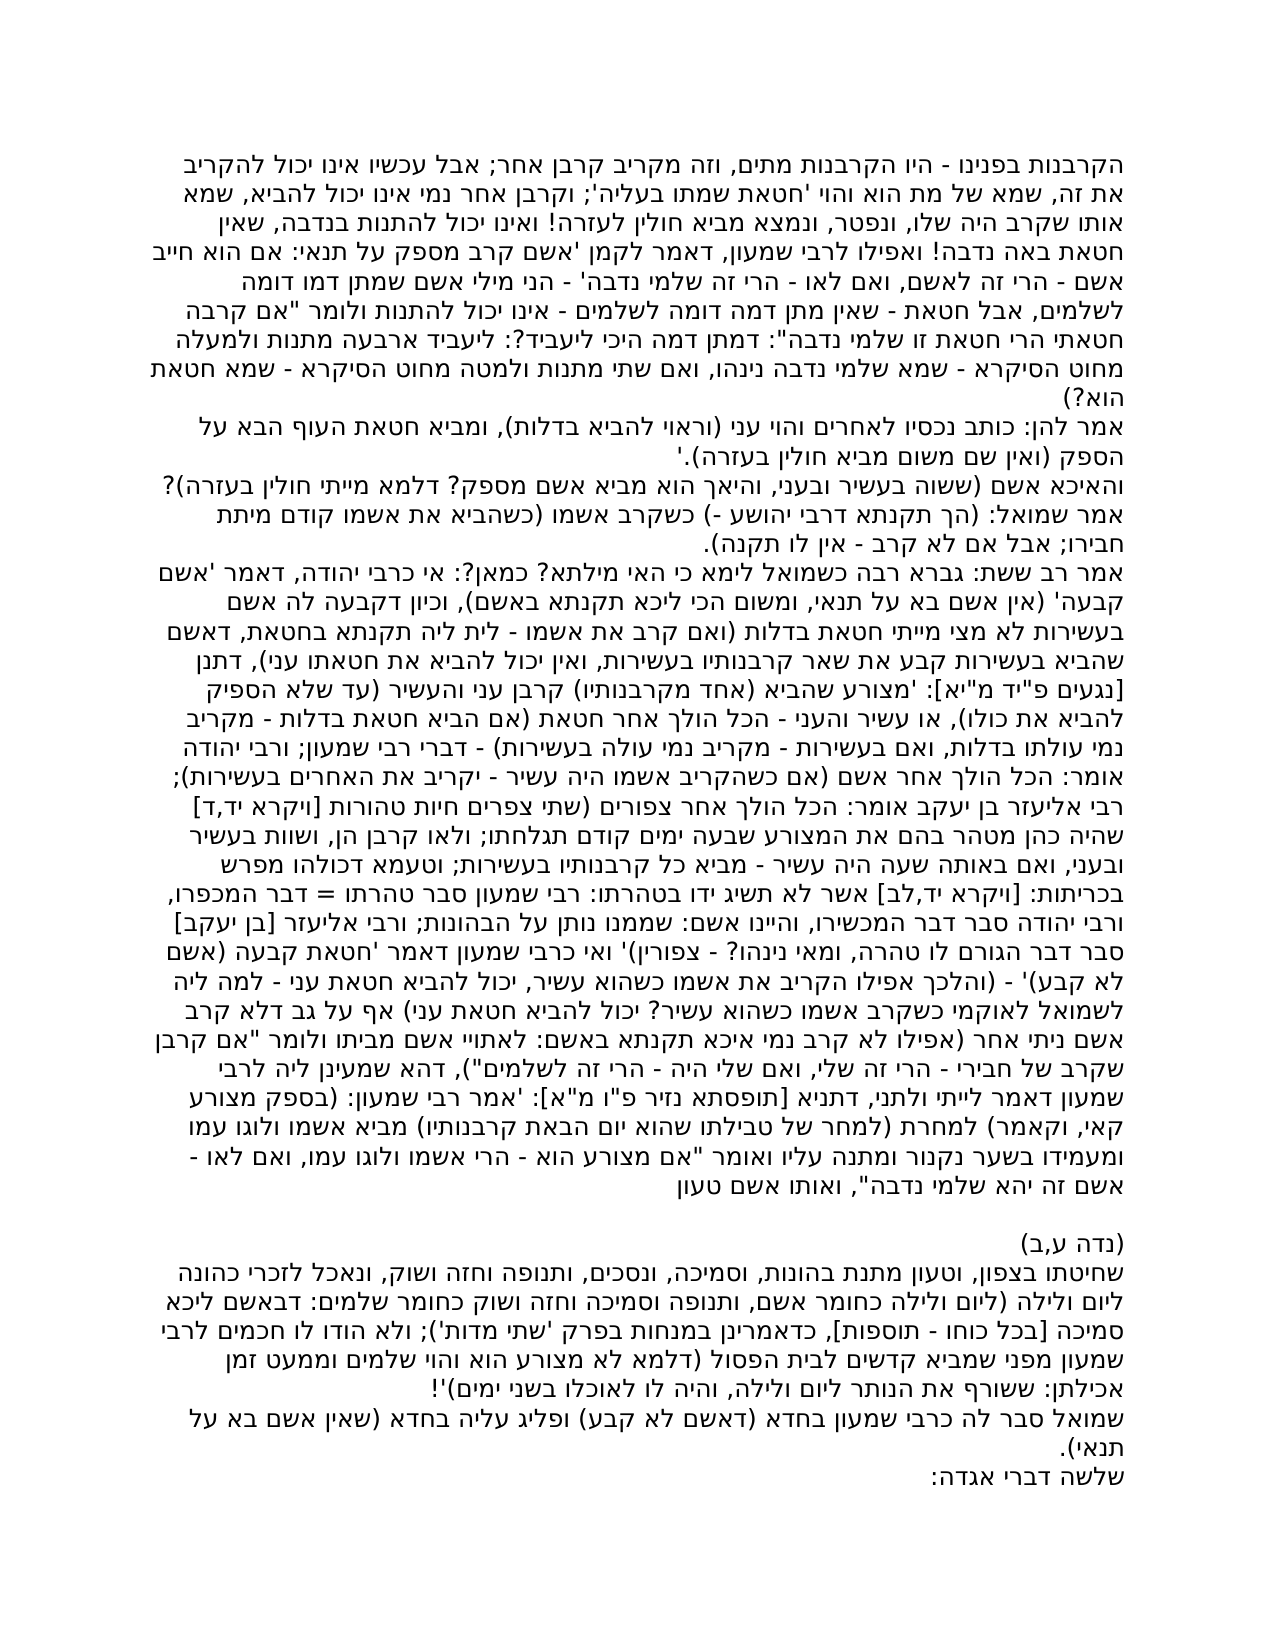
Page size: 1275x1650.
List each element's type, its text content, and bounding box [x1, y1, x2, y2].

text והאיכא אשם (ששוה בעשיר ובעני, והיאך הוא מביא אשם מספק? דלמא מייתי חולין בעזרה)? [150, 471, 1125, 500]
text שמואל סבר לה כרבי שמעון בחדא (דאשם לא קבע) ופליג עליה בחדא (שאין אשם בא על תנאי). [150, 1404, 1125, 1462]
text אמר רב ששת: גברא רבה כשמואל לימא כי האי מילתא? כמאן?: אי כרבי יהודה, דאמר 'אשם קבעה' (אין אשם בא על תנאי, ומשום הכי ליכא תקנתא באשם), וכיון דקבעה לה אשם בעשירות לא מצי מייתי חטאת בדלות (ואם קרב את אשמו - לית ליה תקנתא בחטאת, דאשם שהביא בעשירות קבע את שאר קרבנותיו בעשירות, ואין יכול להביא את חטאתו עני), דתנן [נגעים פ"יד מ"יא]: 'מצורע שהביא (אחד מקרבנותיו) קרבן עני והעשיר (עד שלא הספיק להביא את כולו), או עשיר והעני - הכל הולך אחר חטאת (אם הביא חטאת בדלות - מקריב נמי עולתו בדלות, ואם בעשירות - מקריב נמי עולה בעשירות) - דברי רבי שמעון; ורבי יהודה אומר: הכל הולך אחר אשם (אם כשהקריב אשמו היה עשיר - יקריב את האחרים בעשירות); רבי אליעזר בן יעקב אומר: הכל הולך אחר צפורים (שתי צפרים חיות טהורות [ויקרא יד,ד] שהיה כהן מטהר בהם את המצורע שבעה ימים קודם תגלחתו; ולאו קרבן הן, ושוות בעשיר ובעני, ואם באותה שעה היה עשיר - מביא כל קרבנותיו בעשירות; וטעמא דכולהו מפרש בכריתות: [ויקרא יד,לב] אשר לא תשיג ידו בטהרתו: רבי שמעון סבר טהרתו = דבר המכפרו, ורבי יהודה סבר דבר המכשירו, והיינו אשם: שממנו נותן על הבהונות; ורבי אליעזר [בן יעקב] סבר דבר הגורם לו טהרה, ומאי נינהו? - צפורין)' ואי כרבי שמעון דאמר 'חטאת קבעה (אשם לא קבע)' - (והלכך אפילו הקריב את אשמו כשהוא עשיר, יכול להביא חטאת עני - למה ליה לשמואל לאוקמי כשקרב אשמו כשהוא עשיר? יכול להביא חטאת עני) אף על גב דלא קרב אשם ניתי אחר (אפילו לא קרב נמי איכא תקנתא באשם: לאתויי אשם מביתו ולומר "אם קרבן שקרב של חבירי - הרי זה שלי, ואם שלי היה - הרי זה לשלמים"), דהא שמעינן ליה לרבי שמעון דאמר לייתי ולתני, דתניא [תופסתא נזיר פ"ו מ"א]: 'אמר רבי שמעון: (בספק מצורע קאי, וקאמר) למחרת (למחר של טבילתו שהוא יום הבאת קרבנותיו) מביא אשמו ולוגו עמו ומעמידו בשער נקנור ומתנה עליו ואומר "אם מצורע הוא - הרי אשמו ולוגו עמו, ואם לאו - אשם זה יהא שלמי נדבה", ואותו אשם טעון [150, 558, 1125, 1200]
text אמר להן: כותב נכסיו לאחרים והוי עני (וראוי להביא בדלות), ומביא חטאת העוף הבא על הספק (ואין שם משום מביא חולין בעזרה).' [150, 412, 1125, 471]
text (נדה ע,ב) [150, 1229, 1125, 1258]
text שלשה דברי אגדה: [150, 1462, 1125, 1491]
text אמר שמואל: (הך תקנתא דרבי יהושע -) כשקרב אשמו (כשהביא את אשמו קודם מיתת חבירו; אבל אם לא קרב - אין לו תקנה). [150, 500, 1125, 558]
text שחיטתו בצפון, וטעון מתנת בהונות, וסמיכה, ונסכים, ותנופה וחזה ושוק, ונאכל לזכרי כהונה ליום ולילה (ליום ולילה כחומר אשם, ותנופה וסמיכה וחזה ושוק כחומר שלמים: דבאשם ליכא סמיכה [בכל כוחו - תוספות], כדאמרינן במנחות בפרק 'שתי מדות'); ולא הודו לו חכמים לרבי שמעון מפני שמביא קדשים לבית הפסול (דלמא לא מצורע הוא והוי שלמים וממעט זמן אכילתן: ששורף את הנותר ליום ולילה, והיה לו לאוכלו בשני ימים)'! [150, 1258, 1125, 1404]
text הקרבנות בפנינו - היו הקרבנות מתים, וזה מקריב קרבן אחר; אבל עכשיו אינו יכול להקריב את זה, שמא של מת הוא והוי 'חטאת שמתו בעליה'; וקרבן אחר נמי אינו יכול להביא, שמא אותו שקרב היה שלו, ונפטר, ונמצא מביא חולין לעזרה! ואינו יכול להתנות בנדבה, שאין חטאת באה נדבה! ואפילו לרבי שמעון, דאמר לקמן 'אשם קרב מספק על תנאי: אם הוא חייב אשם - הרי זה לאשם, ואם לאו - הרי זה שלמי נדבה' - הני מילי אשם שמתן דמו דומה לשלמים, אבל חטאת - שאין מתן דמה דומה לשלמים - אינו יכול להתנות ולומר "אם קרבה חטאתי הרי חטאת זו שלמי נדבה": דמתן דמה היכי ליעביד?: ליעביד ארבעה מתנות ולמעלה מחוט הסיקרא - שמא שלמי נדבה נינהו, ואם שתי מתנות ולמטה מחוט הסיקרא - שמא חטאת הוא?) [150, 150, 1125, 412]
